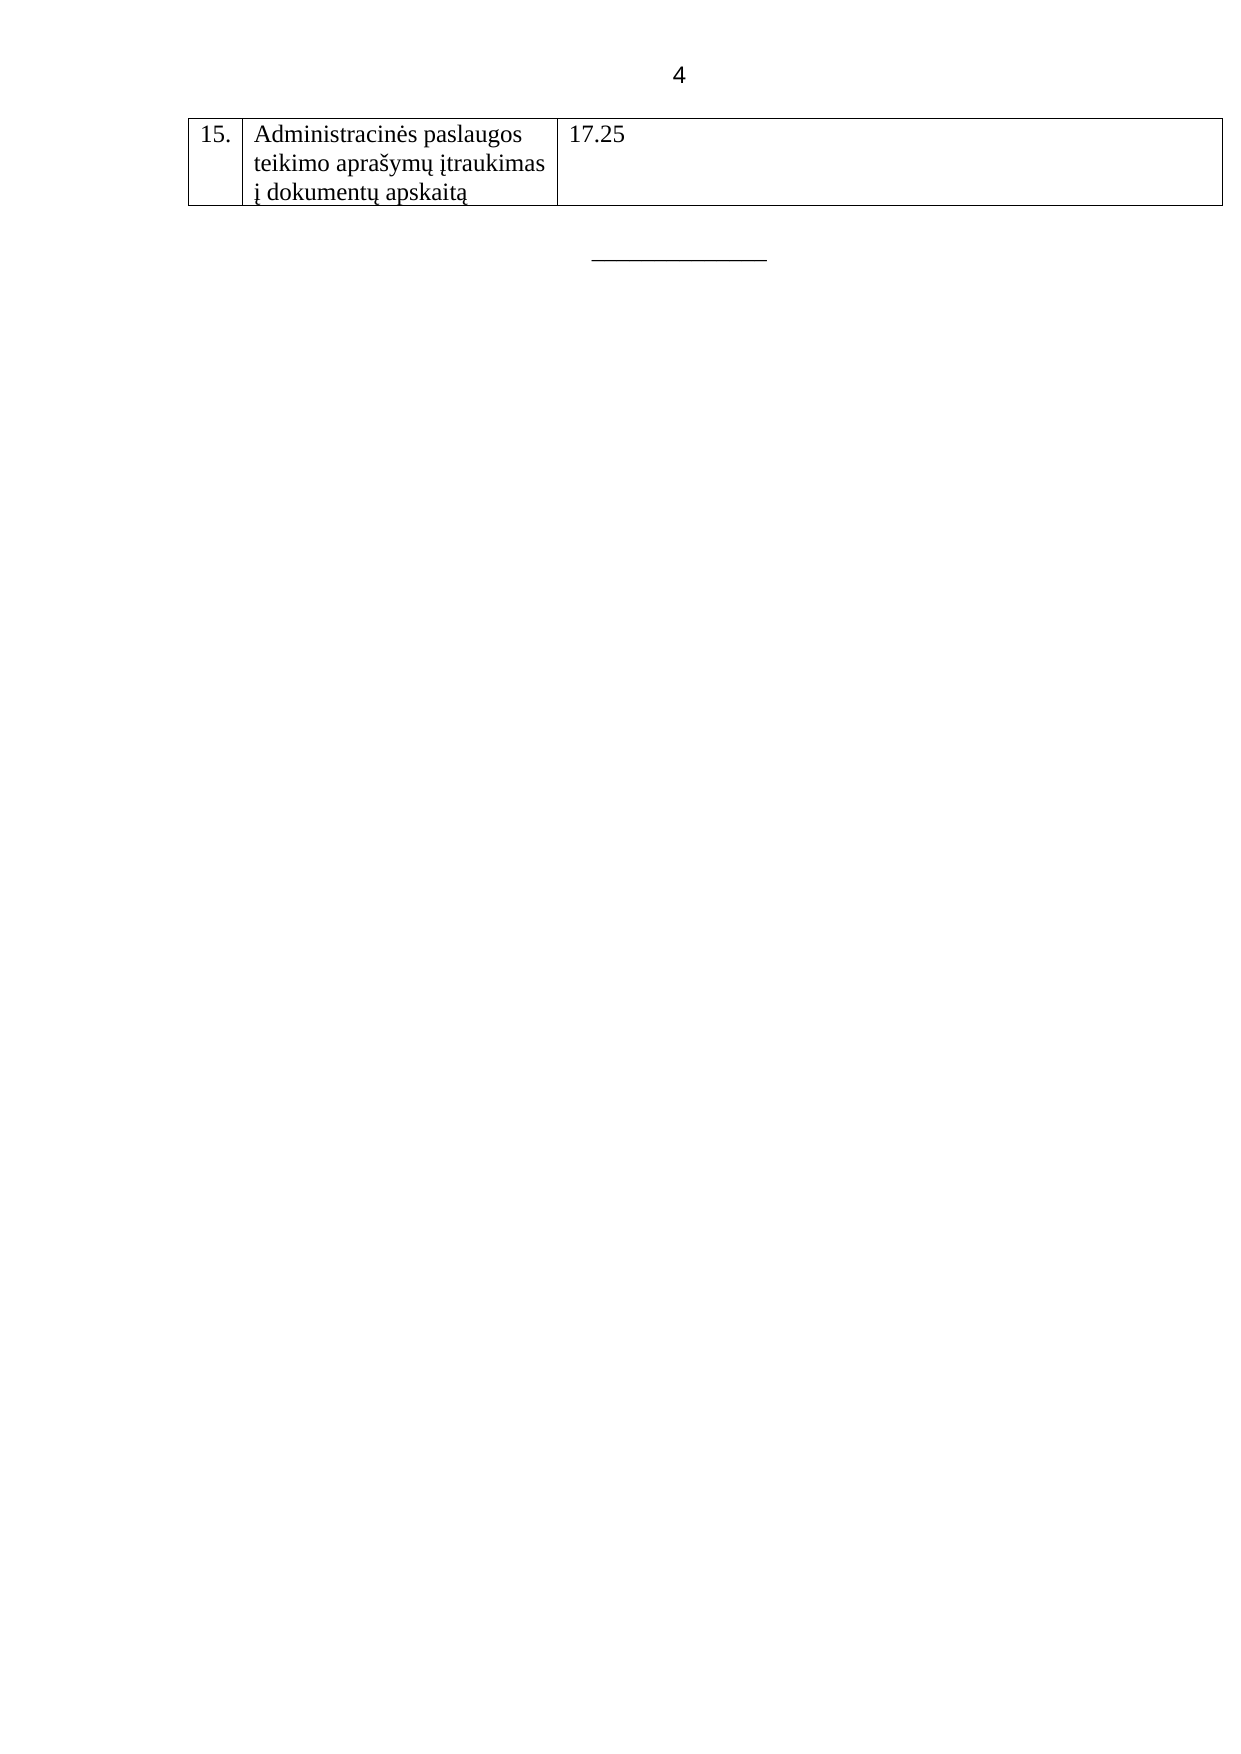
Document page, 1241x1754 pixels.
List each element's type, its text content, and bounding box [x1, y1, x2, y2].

text ______________ [177, 235, 1181, 264]
table_cell 15. [189, 119, 242, 205]
table_cell Administracinės paslaugos teikimo aprašymų įtraukimas į dokumentų apskaitą [243, 119, 557, 205]
table_cell 17.25 [558, 119, 1222, 205]
